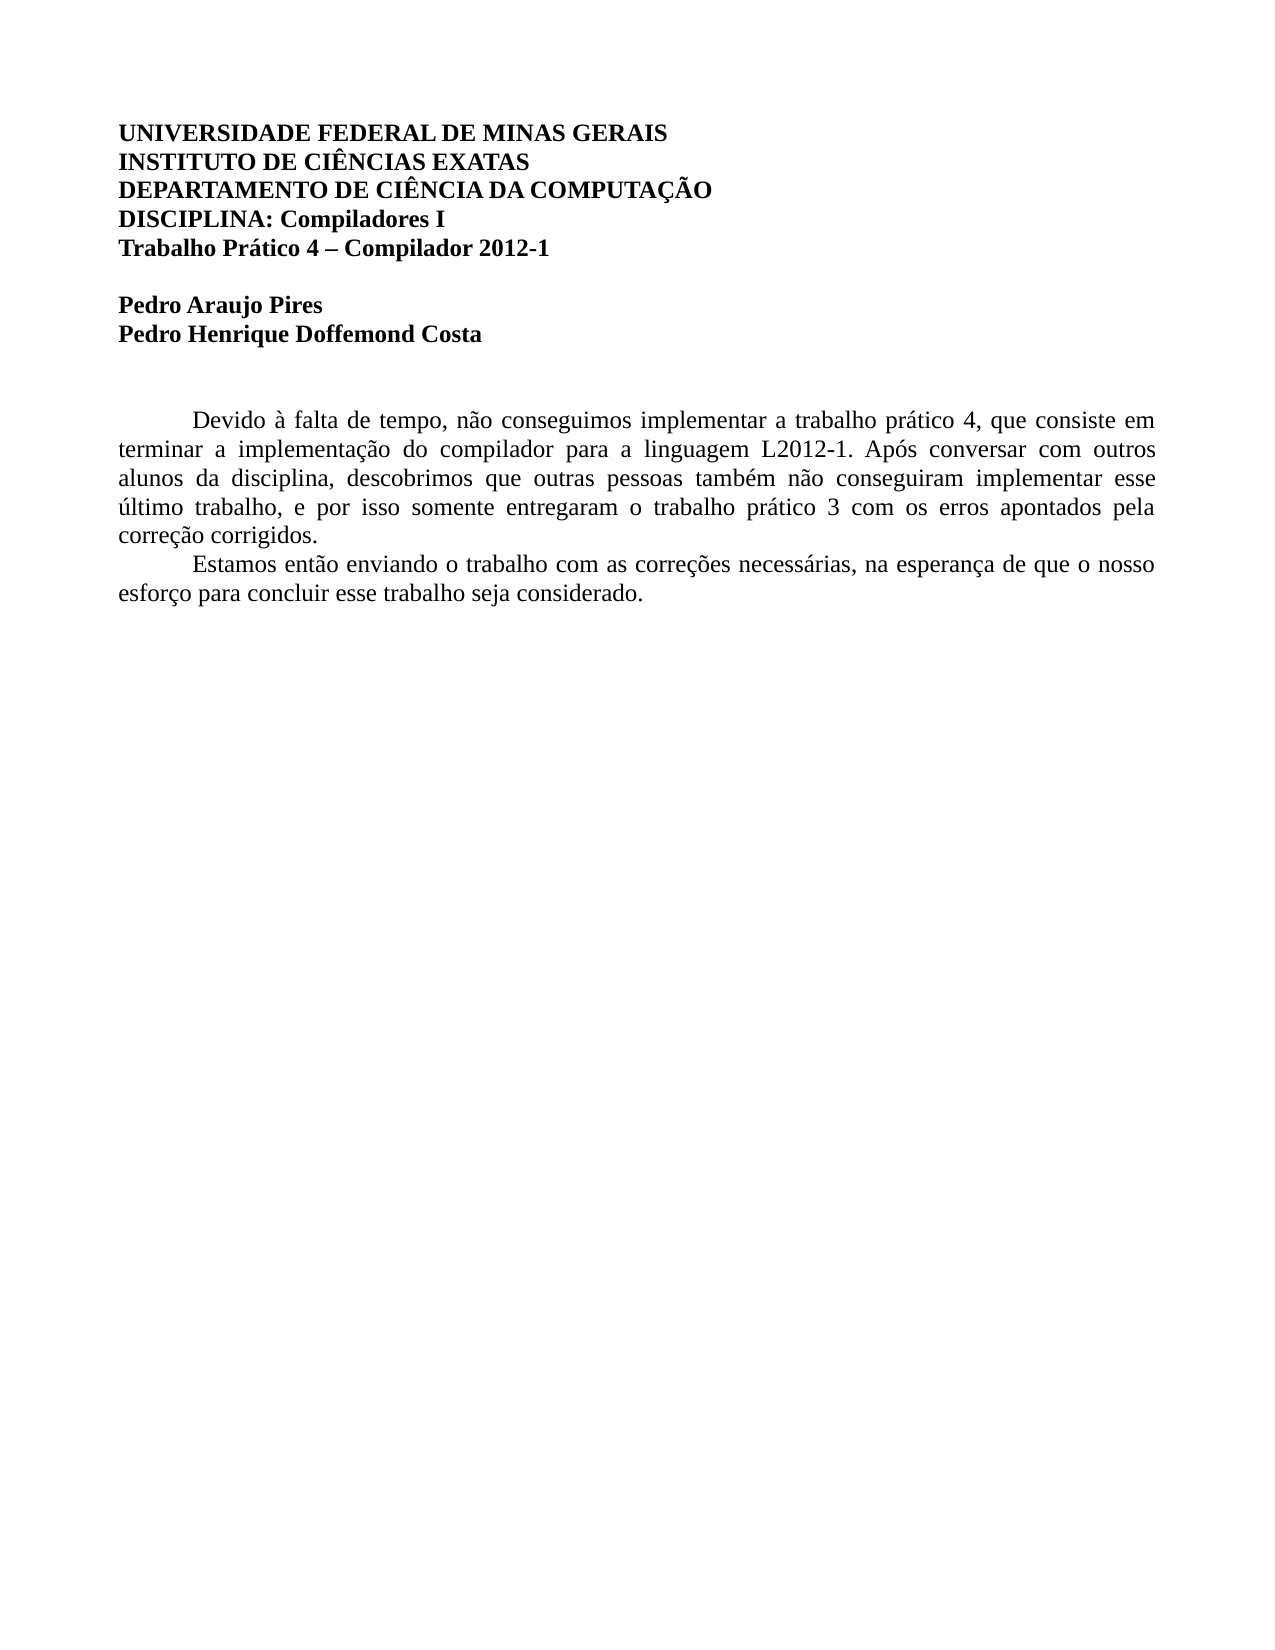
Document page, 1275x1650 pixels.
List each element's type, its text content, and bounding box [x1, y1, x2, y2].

text Devido à falta de tempo, não conseguimos implementar a trabalho prático 4, que consiste em terminar a implementação do compilador para a linguagem L2012-1. Após conversar com outros alunos da disciplina, descobrimos que outras pessoas também não conseguiram implementar esse último trabalho, e por isso somente entregaram o trabalho prático 3 com os erros apontados pela correção corrigidos. [118, 406, 1157, 549]
text UNIVERSIDADE FEDERAL DE MINAS GERAIS [118, 118, 1157, 147]
text Pedro Araujo Pires [118, 291, 1157, 319]
text Pedro Henrique Doffemond Costa [118, 319, 1157, 348]
text DEPARTAMENTO DE CIÊNCIA DA COMPUTAÇÃO [118, 176, 1157, 204]
text Trabalho Prático 4 – Compilador 2012-1 [118, 233, 1157, 262]
text Estamos então enviando o trabalho com as correções necessárias, na esperança de que o nosso esforço para concluir esse trabalho seja considerado. [118, 549, 1157, 607]
text DISCIPLINA: Compiladores I [118, 204, 1157, 233]
text INSTITUTO DE CIÊNCIAS EXATAS [118, 147, 1157, 176]
